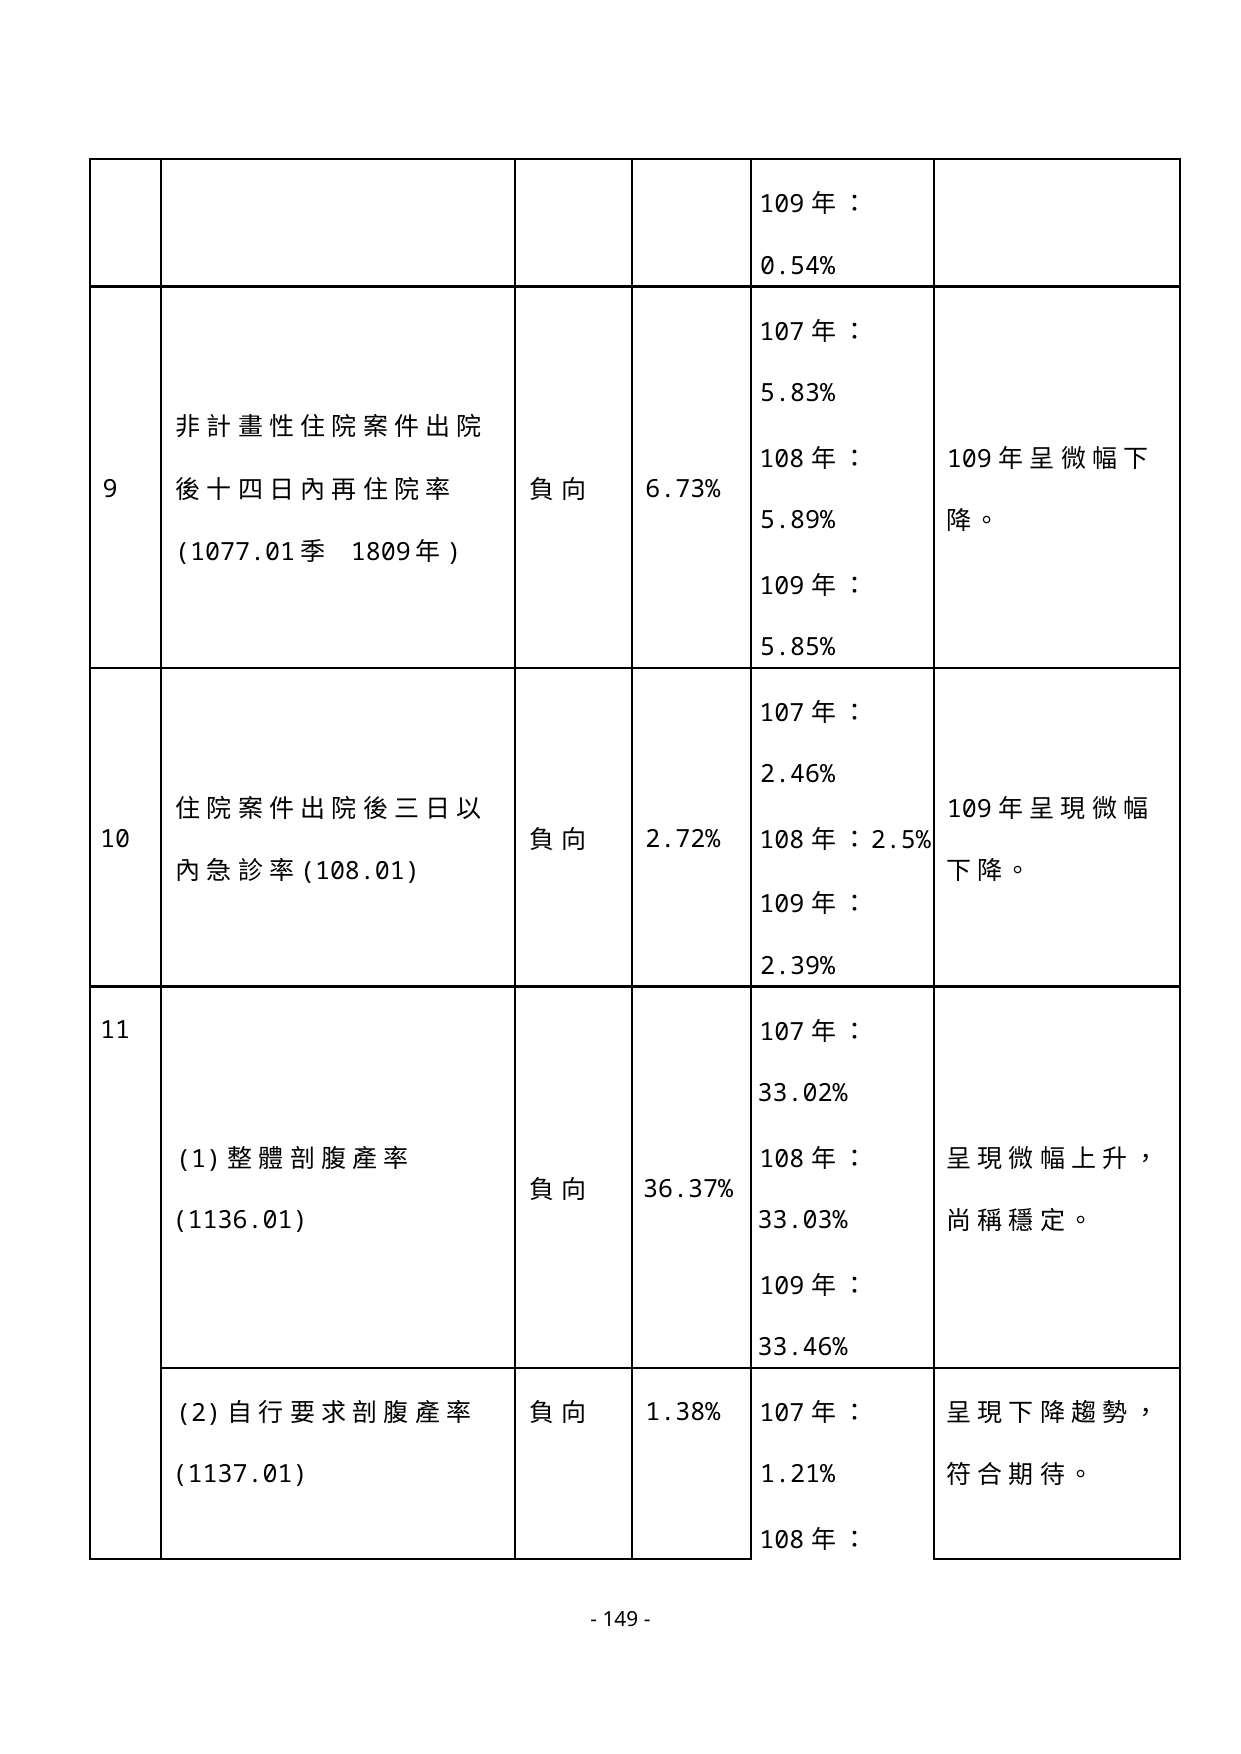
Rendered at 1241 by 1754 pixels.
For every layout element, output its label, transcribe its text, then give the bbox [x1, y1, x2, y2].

table_cell 109年：5.85% [752, 540, 933, 667]
table_cell [935, 160, 1179, 285]
table_cell 108年：5.89% [752, 413, 933, 539]
table_cell 住院案件出院後三日以內急診率(108.01) [162, 669, 514, 985]
table_cell 109年呈現微幅下降。 [935, 669, 1179, 985]
table_cell [162, 160, 514, 285]
table_cell 負向 [516, 988, 631, 1367]
table_cell 108年： [752, 1494, 933, 1558]
table_cell 負向 [516, 1369, 631, 1558]
table_cell 2.72% [633, 669, 750, 985]
table_cell 36.37% [633, 988, 750, 1367]
table_cell 10 [91, 669, 160, 985]
table_cell 6.73% [633, 288, 750, 667]
table_cell [516, 160, 631, 285]
table_cell 109年：0.54% [752, 160, 933, 285]
table_cell 108年：33.03% [752, 1113, 933, 1239]
table_cell 1.38% [633, 1369, 750, 1558]
table_cell (1)整體剖腹產率(1136.01) [162, 988, 514, 1367]
table_cell 109年：2.39% [752, 858, 933, 985]
table_cell 非計畫性住院案件出院後十四日內再住院率(1077.01季 1809年) [162, 288, 514, 667]
table_cell 9 [91, 288, 160, 667]
table_cell 107年：33.02% [752, 988, 933, 1112]
table_cell 107年：1.21% [752, 1369, 933, 1494]
table_cell 呈現下降趨勢，符合期待。 [935, 1369, 1179, 1558]
table_cell [91, 160, 160, 285]
table_cell [633, 160, 750, 285]
table_cell 負向 [516, 669, 631, 985]
table_cell (2)自行要求剖腹產率(1137.01) [162, 1369, 514, 1558]
table_cell 11 [91, 988, 160, 1558]
table_cell 107年：5.83% [752, 288, 933, 412]
table_cell 負向 [516, 288, 631, 667]
table_cell 呈現微幅上升，尚稱穩定。 [935, 988, 1179, 1367]
table_cell 109年：33.46% [752, 1240, 933, 1367]
table_cell 107年：2.46% [752, 669, 933, 794]
table_cell 109年呈微幅下降。 [935, 288, 1179, 667]
table_cell 108年：2.5% [752, 794, 933, 858]
